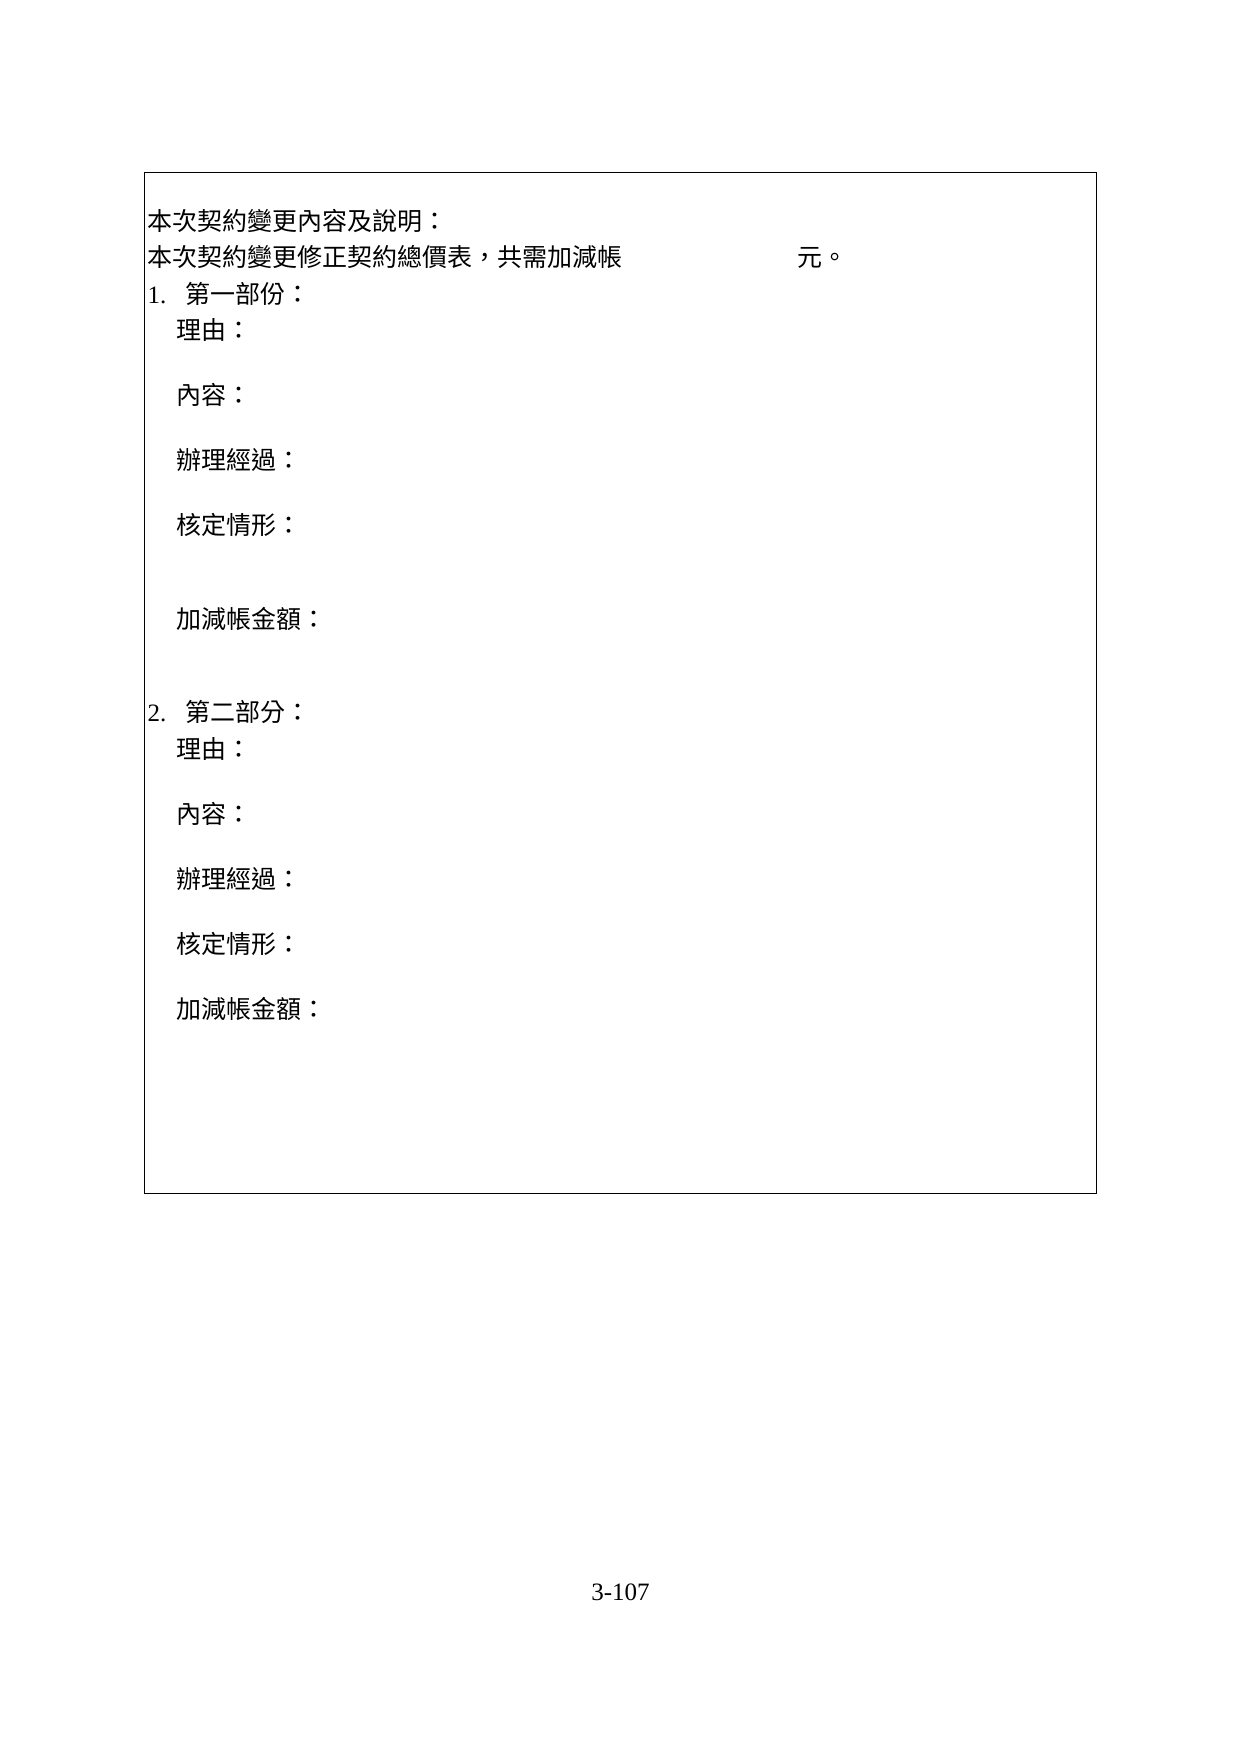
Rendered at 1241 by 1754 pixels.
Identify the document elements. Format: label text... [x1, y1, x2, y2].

table_cell 本次契約變更內容及說明： 本次契約變更修正契約總價表，共需加減帳 元。 第一部份： 理由： 內容： 辦理經過： 核定情形： 加減帳金額： 第二部分： 理由： 內容： 辦理經過： 核定情形： 加減帳金額： [145, 173, 1096, 1193]
